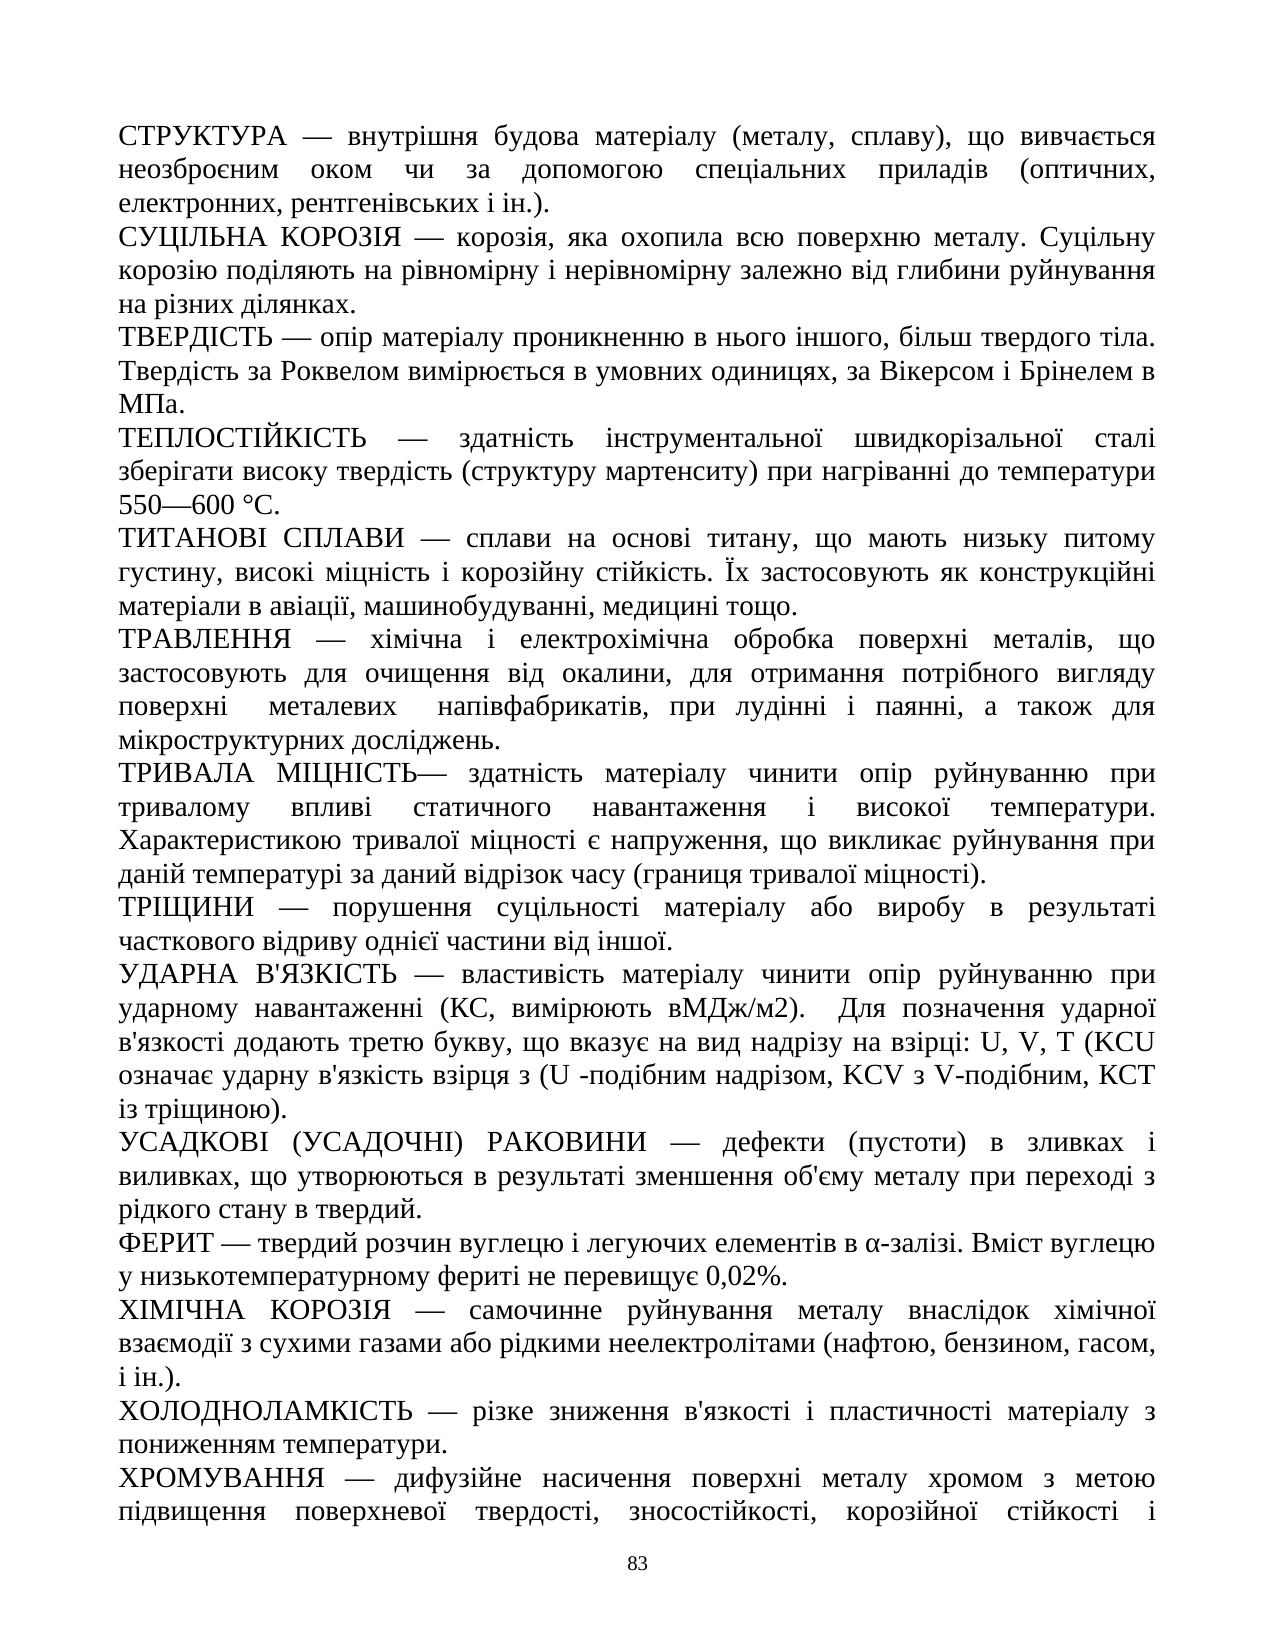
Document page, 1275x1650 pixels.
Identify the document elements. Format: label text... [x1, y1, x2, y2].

text УДАРНА В'ЯЗКІСТЬ — властивість матеріалу чинити опір руйнуванню при ударному навантаженні (КС, вимірюють вМДж/м2). Для позначення ударної в'язкості додають третю букву, що вказує на вид надрізу на взірці: U, V, Т (KCU означає ударну в'язкість взірця з (U -подібним надрізом, KCV з V-подібним, КСТ із тріщиною). [118, 957, 1157, 1124]
text ФЕРИТ — твердий розчин вуглецю і легуючих елементів в α-залізі. Вміст вуглецю у низькотемпературному фериті не перевищує 0,02%. [118, 1225, 1157, 1292]
text ТИТАНОВІ СПЛАВИ — сплави на основі титану, що мають низьку питому густину, високі міцність і корозійну стійкість. Їх застосовують як конструкційні матеріали в авіації, машинобудуванні, медицині тощо. [118, 521, 1157, 621]
text ХОЛОДНОЛАМКІСТЬ — різке зниження в'язкості і пластичності матеріалу з пониженням температури. [118, 1393, 1157, 1460]
text СТРУКТУРА — внутрішня будова матеріалу (металу, сплаву), що вивчається неозброєним оком чи за допомогою спеціальних приладів (оптичних, електронних, рентгенівських і ін.). [118, 118, 1157, 219]
text ТРИВАЛА МІЦНІСТЬ— здатність матеріалу чинити опір руйнуванню при тривалому впливі статичного навантаження і високої температури. Характеристикою тривалої міцності є напруження, що викликає руйнування при даній температурі за даний відрізок часу (границя тривалої міцності). [118, 755, 1157, 889]
text ХІМІЧНА КОРОЗІЯ — самочинне руйнування металу внаслідок хімічної взаємодії з сухими газами або рідкими неелектролітами (нафтою, бензином, гасом, і ін.). [118, 1292, 1157, 1393]
text ХРОМУВАННЯ — дифузійне насичення поверхні металу хромом з метою підвищення поверхневої твердості, зносостійкості, корозійної стійкості і [118, 1460, 1157, 1527]
text ТЕПЛОСТІЙКІСТЬ — здатність інструментальної швидкорізальної сталі зберігати високу твердість (структуру мартенситу) при нагріванні до температури 550—600 °С. [118, 420, 1157, 521]
text ТРАВЛЕННЯ — хімічна і електрохімічна обробка поверхні металів, що застосовують для очищення від окалини, для отримання потрібного вигляду поверхні металевих напівфабрикатів, при лудінні і паянні, а також для мікроструктурних досліджень. [118, 621, 1157, 755]
text УСАДКОВІ (УСАДОЧНІ) РАКОВИНИ — дефекти (пустоти) в зливках і виливках, що утворюються в результаті зменшення об'єму металу при переході з рідкого стану в твердий. [118, 1124, 1157, 1225]
text СУЦІЛЬНА КОРОЗІЯ — корозія, яка охопила всю поверхню металу. Суцільну корозію поділяють на рівномірну і нерівномірну залежно від глибини руйнування на різних ділянках. [118, 219, 1157, 319]
text ТВЕРДІСТЬ — опір матеріалу проникненню в нього іншого, більш твердого тіла. Твердість за Роквелом вимірюється в умовних одиницях, за Вікерсом і Брінелем в МПа. [118, 319, 1157, 420]
text ТРІЩИНИ — порушення суцільності матеріалу або виробу в результаті часткового відриву однієї частини від іншої. [118, 889, 1157, 957]
